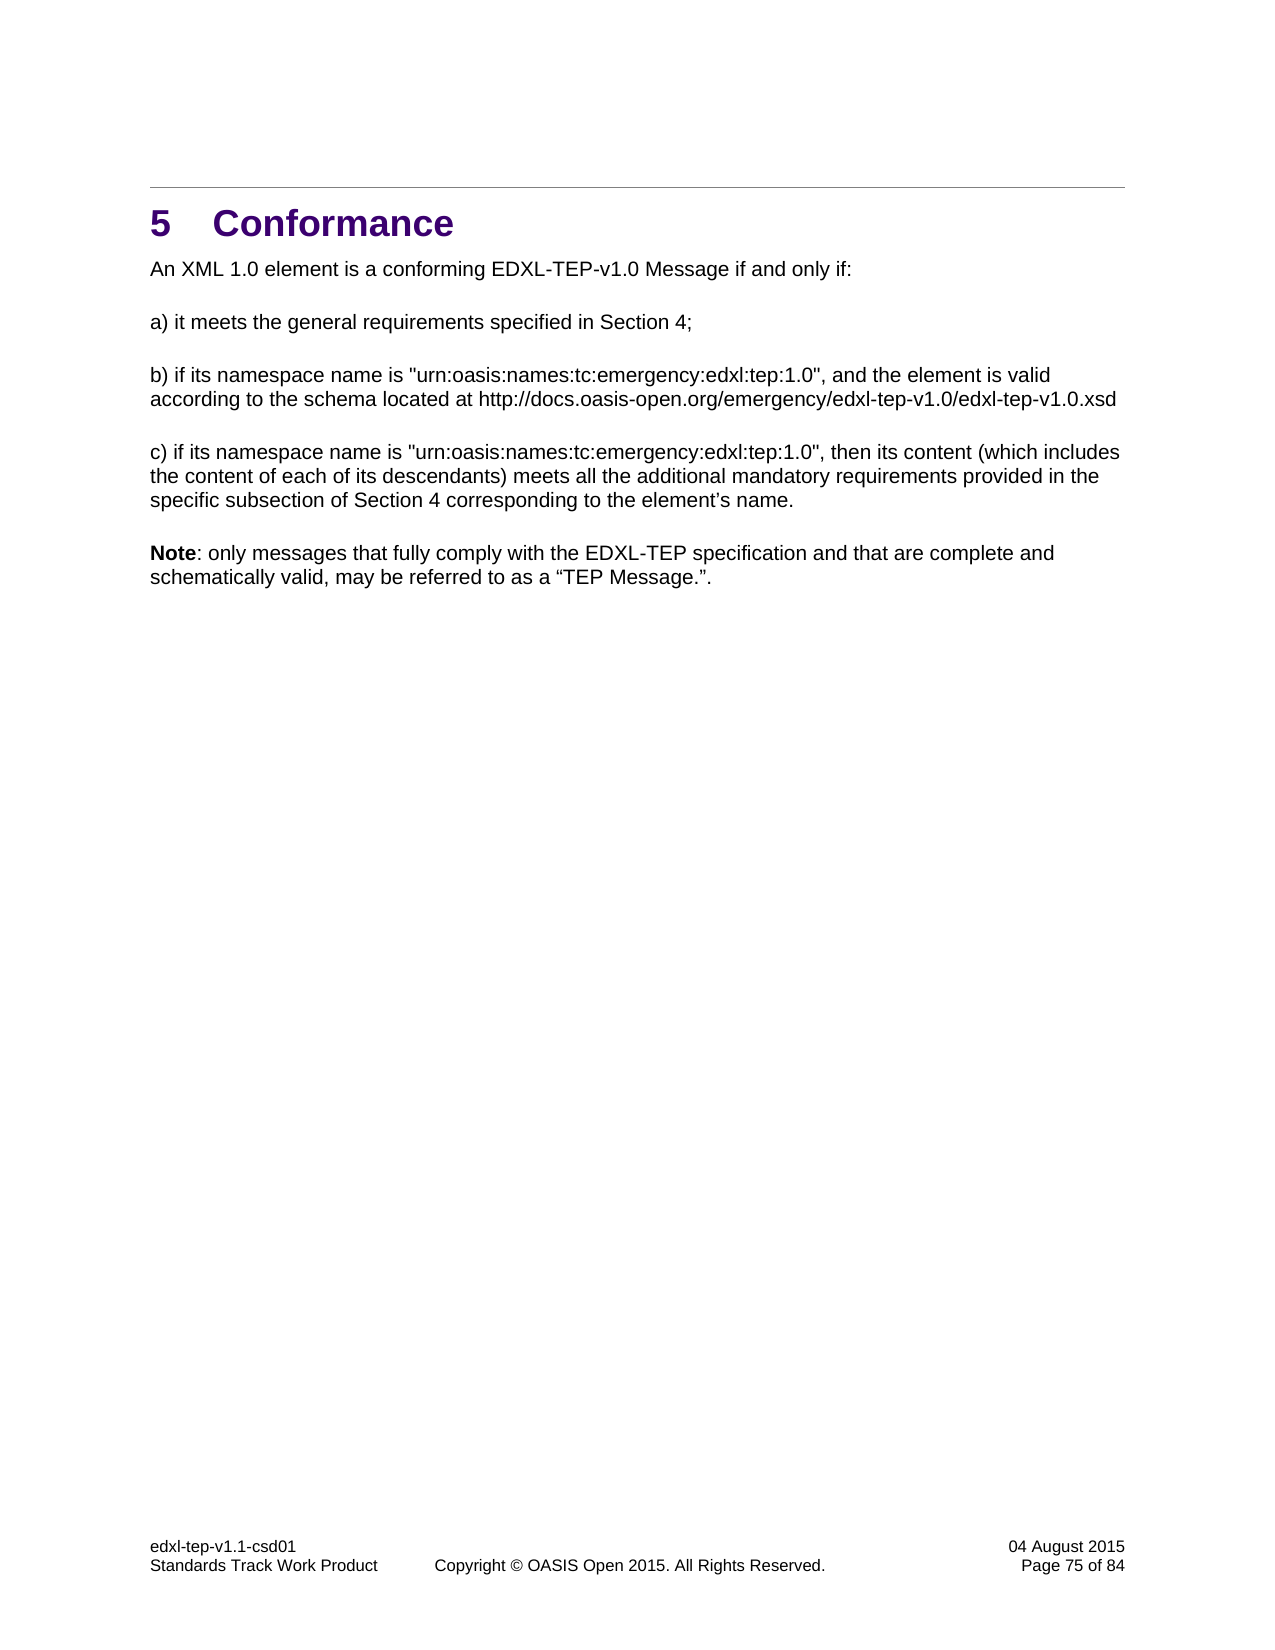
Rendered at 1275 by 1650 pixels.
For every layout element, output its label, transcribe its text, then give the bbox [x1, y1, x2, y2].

text c) if its namespace name is "urn:oasis:names:tc:emergency:edxl:tep:1.0", then its content (which includes the content of each of its descendants) meets all the additional mandatory requirements provided in the specific subsection of Section 4 corresponding to the element’s name. [150, 440, 1125, 512]
text Note: only messages that fully comply with the EDXL-TEP specification and that are complete and schematically valid, may be referred to as a “TEP Message.”. [150, 541, 1125, 589]
text a) it meets the general requirements specified in Section 4; [150, 309, 1125, 333]
text An XML 1.0 element is a conforming EDXL-TEP-v1.0 Message if and only if: [150, 256, 1125, 280]
subtitle Conformance [150, 188, 1125, 244]
text b) if its namespace name is "urn:oasis:names:tc:emergency:edxl:tep:1.0", and the element is valid according to the schema located at http://docs.oasis-open.org/emergency/edxl-tep-v1.0/edxl-tep-v1.0.xsd [150, 363, 1125, 411]
